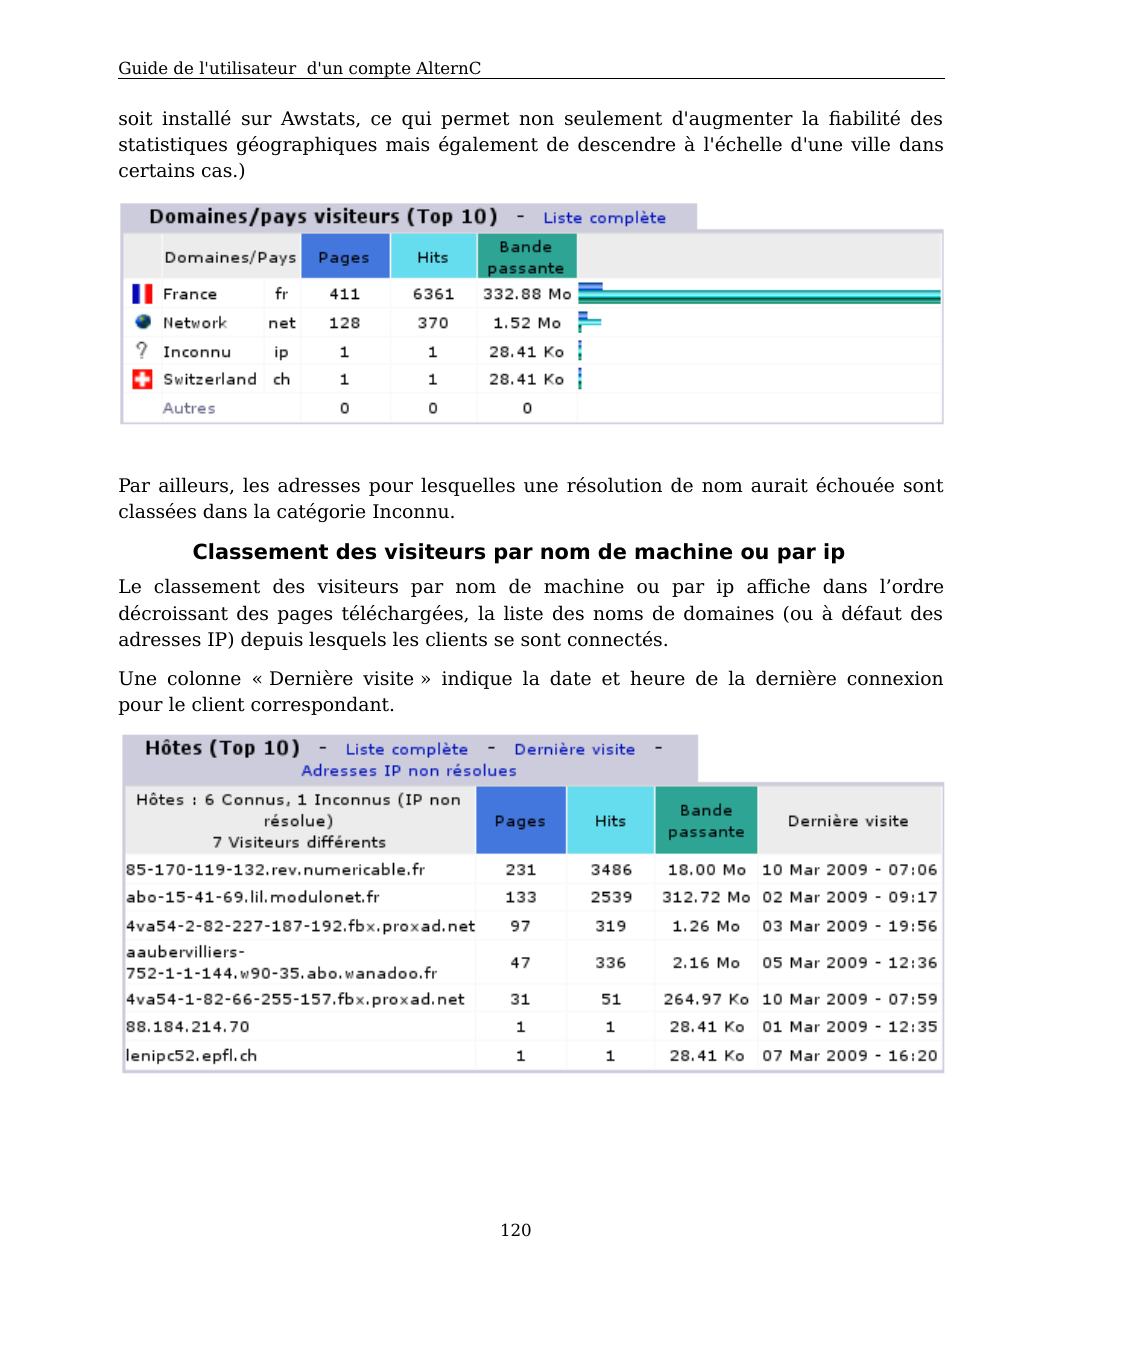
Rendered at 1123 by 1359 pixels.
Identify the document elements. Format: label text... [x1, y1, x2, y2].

text Le classement des visiteurs par nom de machine ou par ip affiche dans l’ordre décroissant des pages téléchargées, la liste des noms de domaines (ou à défaut des adresses IP) depuis lesquels les clients se sont connectés. [118, 577, 945, 651]
text Une colonne « Dernière visite » indique la date et heure de la dernière connexion pour le client correspondant. [118, 668, 945, 716]
subtitle Classement des visiteurs par nom de machine ou par ip [192, 540, 945, 564]
picture [115, 732, 948, 1081]
text soit installé sur Awstats, ce qui permet non seulement d'augmenter la fiabilité des statistiques géographiques mais également de descendre à l'échelle d'une ville dans certains cas.) [118, 108, 945, 182]
picture [116, 199, 947, 432]
text Par ailleurs, les adresses pour lesquelles une résolution de nom aurait échouée sont classées dans la catégorie Inconnu. [118, 475, 945, 523]
